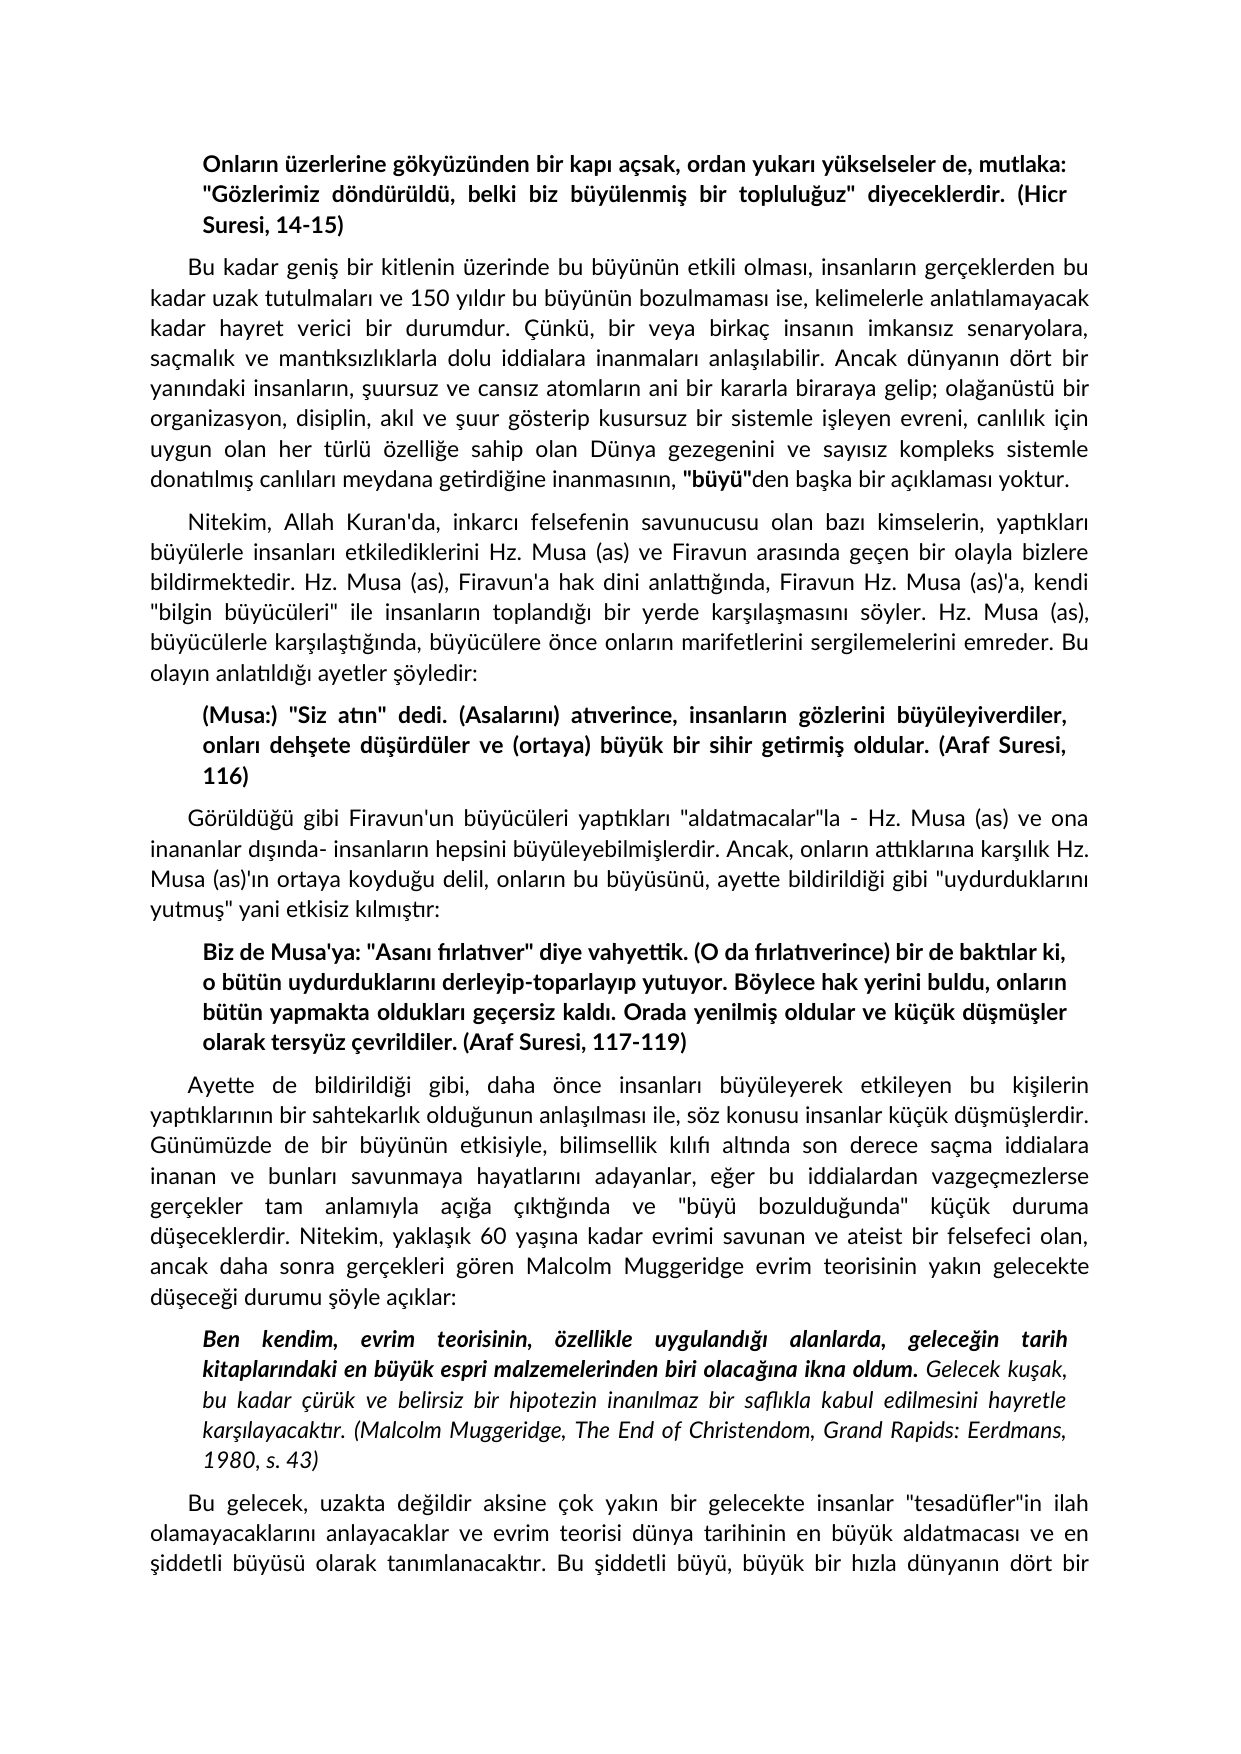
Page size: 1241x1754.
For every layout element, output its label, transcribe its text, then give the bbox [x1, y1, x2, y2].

text Onların üzerlerine gökyüzünden bir kapı açsak, ordan yukarı yükselseler de, mutlaka: "Gözlerimiz döndürüldü, belki biz büyülenmiş bir topluluğuz" diyeceklerdir. (Hicr Suresi, 14-15) [202, 150, 1068, 238]
text Bu gelecek, uzakta değildir aksine çok yakın bir gelecekte insanlar "tesadüfler"in ilah olamayacaklarını anlayacaklar ve evrim teorisi dünya tarihinin en büyük aldatmacası ve en şiddetli büyüsü olarak tanımlanacaktır. Bu şiddetli büyü, büyük bir hızla dünyanın dört bir [150, 1488, 1090, 1576]
text Nitekim, Allah Kuran'da, inkarcı felsefenin savunucusu olan bazı kimselerin, yaptıkları büyülerle insanları etkilediklerini Hz. Musa (as) ve Firavun arasında geçen bir olayla bizlere bildirmektedir. Hz. Musa (as), Firavun'a hak dini anlattığında, Firavun Hz. Musa (as)'a, kendi "bilgin büyücüleri" ile insanların toplandığı bir yerde karşılaşmasını söyler. Hz. Musa (as), büyücülerle karşılaştığında, büyücülere önce onların marifetlerini sergilemelerini emreder. Bu olayın anlatıldığı ayetler şöyledir: [150, 507, 1090, 686]
text Ayette de bildirildiği gibi, daha önce insanları büyüleyerek etkileyen bu kişilerin yaptıklarının bir sahtekarlık olduğunun anlaşılması ile, söz konusu insanlar küçük düşmüşlerdir. Günümüzde de bir büyünün etkisiyle, bilimsellik kılıfı altında son derece saçma iddialara inanan ve bunları savunmaya hayatlarını adayanlar, eğer bu iddialardan vazgeçmezlerse gerçekler tam anlamıyla açığa çıktığında ve "büyü bozulduğunda" küçük duruma düşeceklerdir. Nitekim, yaklaşık 60 yaşına kadar evrimi savunan ve ateist bir felsefeci olan, ancak daha sonra gerçekleri gören Malcolm Muggeridge evrim teorisinin yakın gelecekte düşeceği durumu şöyle açıklar: [150, 1071, 1090, 1310]
text Bu kadar geniş bir kitlenin üzerinde bu büyünün etkili olması, insanların gerçeklerden bu kadar uzak tutulmaları ve 150 yıldır bu büyünün bozulmaması ise, kelimelerle anlatılamayacak kadar hayret verici bir durumdur. Çünkü, bir veya birkaç insanın imkansız senaryolara, saçmalık ve mantıksızlıklarla dolu iddialara inanmaları anlaşılabilir. Ancak dünyanın dört bir yanındaki insanların, şuursuz ve cansız atomların ani bir kararla biraraya gelip; olağanüstü bir organizasyon, disiplin, akıl ve şuur gösterip kusursuz bir sistemle işleyen evreni, canlılık için uygun olan her türlü özelliğe sahip olan Dünya gezegenini ve sayısız kompleks sistemle donatılmış canlıları meydana getirdiğine inanmasının, "büyü"den başka bir açıklaması yoktur. [150, 253, 1090, 492]
text (Musa:) "Siz atın" dedi. (Asalarını) atıverince, insanların gözlerini büyüleyiverdiler, onları dehşete düşürdüler ve (ortaya) büyük bir sihir getirmiş oldular. (Araf Suresi, 116) [202, 701, 1068, 789]
text Biz de Musa'ya: "Asanı fırlatıver" diye vahyettik. (O da fırlatıverince) bir de baktılar ki, o bütün uydurduklarını derleyip-toparlayıp yutuyor. Böylece hak yerini buldu, onların bütün yapmakta oldukları geçersiz kaldı. Orada yenilmiş oldular ve küçük düşmüşler olarak tersyüz çevrildiler. (Araf Suresi, 117-119) [202, 937, 1068, 1056]
text Görüldüğü gibi Firavun'un büyücüleri yaptıkları "aldatmacalar"la - Hz. Musa (as) ve ona inananlar dışında- insanların hepsini büyüleyebilmişlerdir. Ancak, onların attıklarına karşılık Hz. Musa (as)'ın ortaya koyduğu delil, onların bu büyüsünü, ayette bildirildiği gibi "uydurduklarını yutmuş" yani etkisiz kılmıştır: [150, 804, 1090, 922]
text Ben kendim, evrim teorisinin, özellikle uygulandığı alanlarda, geleceğin tarih kitaplarındaki en büyük espri malzemelerinden biri olacağına ikna oldum. Gelecek kuşak, bu kadar çürük ve belirsiz bir hipotezin inanılmaz bir saflıkla kabul edilmesini hayretle karşılayacaktır. (Malcolm Muggeridge, The End of Christendom, Grand Rapids: Eerdmans, 1980, s. 43) [202, 1325, 1068, 1473]
